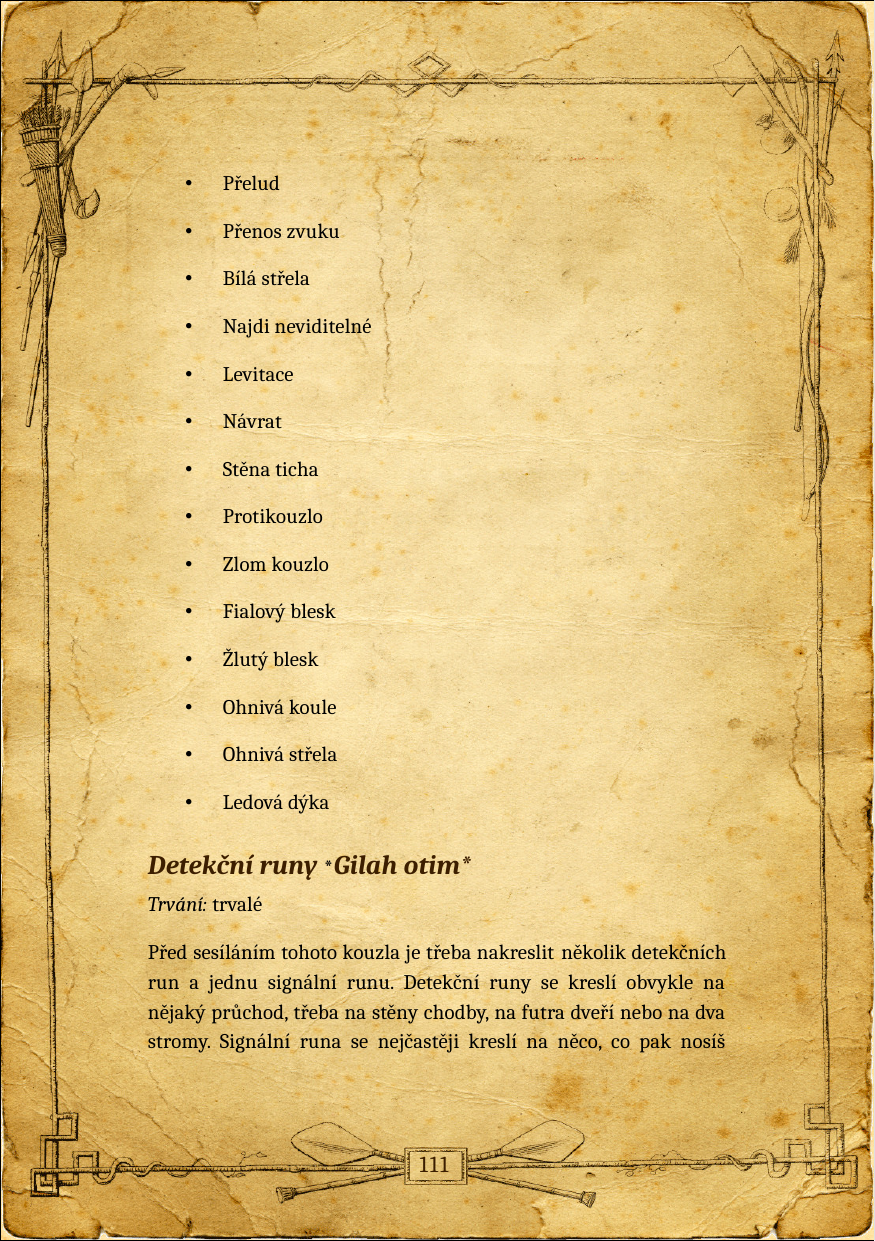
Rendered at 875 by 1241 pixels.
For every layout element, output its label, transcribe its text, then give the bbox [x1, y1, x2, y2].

picture [1, 1, 874, 1240]
list Přelud [185, 172, 726, 196]
list Ohnivá koule [185, 695, 726, 719]
list Zlom kouzlo [185, 553, 726, 577]
subtitle Detekční runy *Gilah otim* [148, 850, 726, 881]
list Ledová dýka [185, 791, 726, 814]
list Žlutý blesk [185, 648, 726, 672]
text Před sesíláním tohoto kouzla je třeba nakreslit několik detekčních run a⁠ jednu signální runu. Detekční runy se kreslí obvykle na nějaký průchod, třeba na stěny chodby, na futra dveří nebo na dva stromy. Signální runa se nejčastěji kreslí na něco, co pak nosíš [148, 941, 726, 1054]
list Levitace [185, 362, 726, 386]
text Trvání: trvalé [148, 893, 726, 917]
list Ohnivá střela [185, 743, 726, 767]
list Stěna ticha [185, 457, 726, 481]
list Protikouzlo [185, 505, 726, 529]
list Najdi neviditelné [185, 314, 726, 338]
list Návrat [185, 410, 726, 434]
list Přenos zvuku [185, 219, 726, 243]
list Bílá střela [185, 267, 726, 291]
list Fialový blesk [185, 600, 726, 624]
